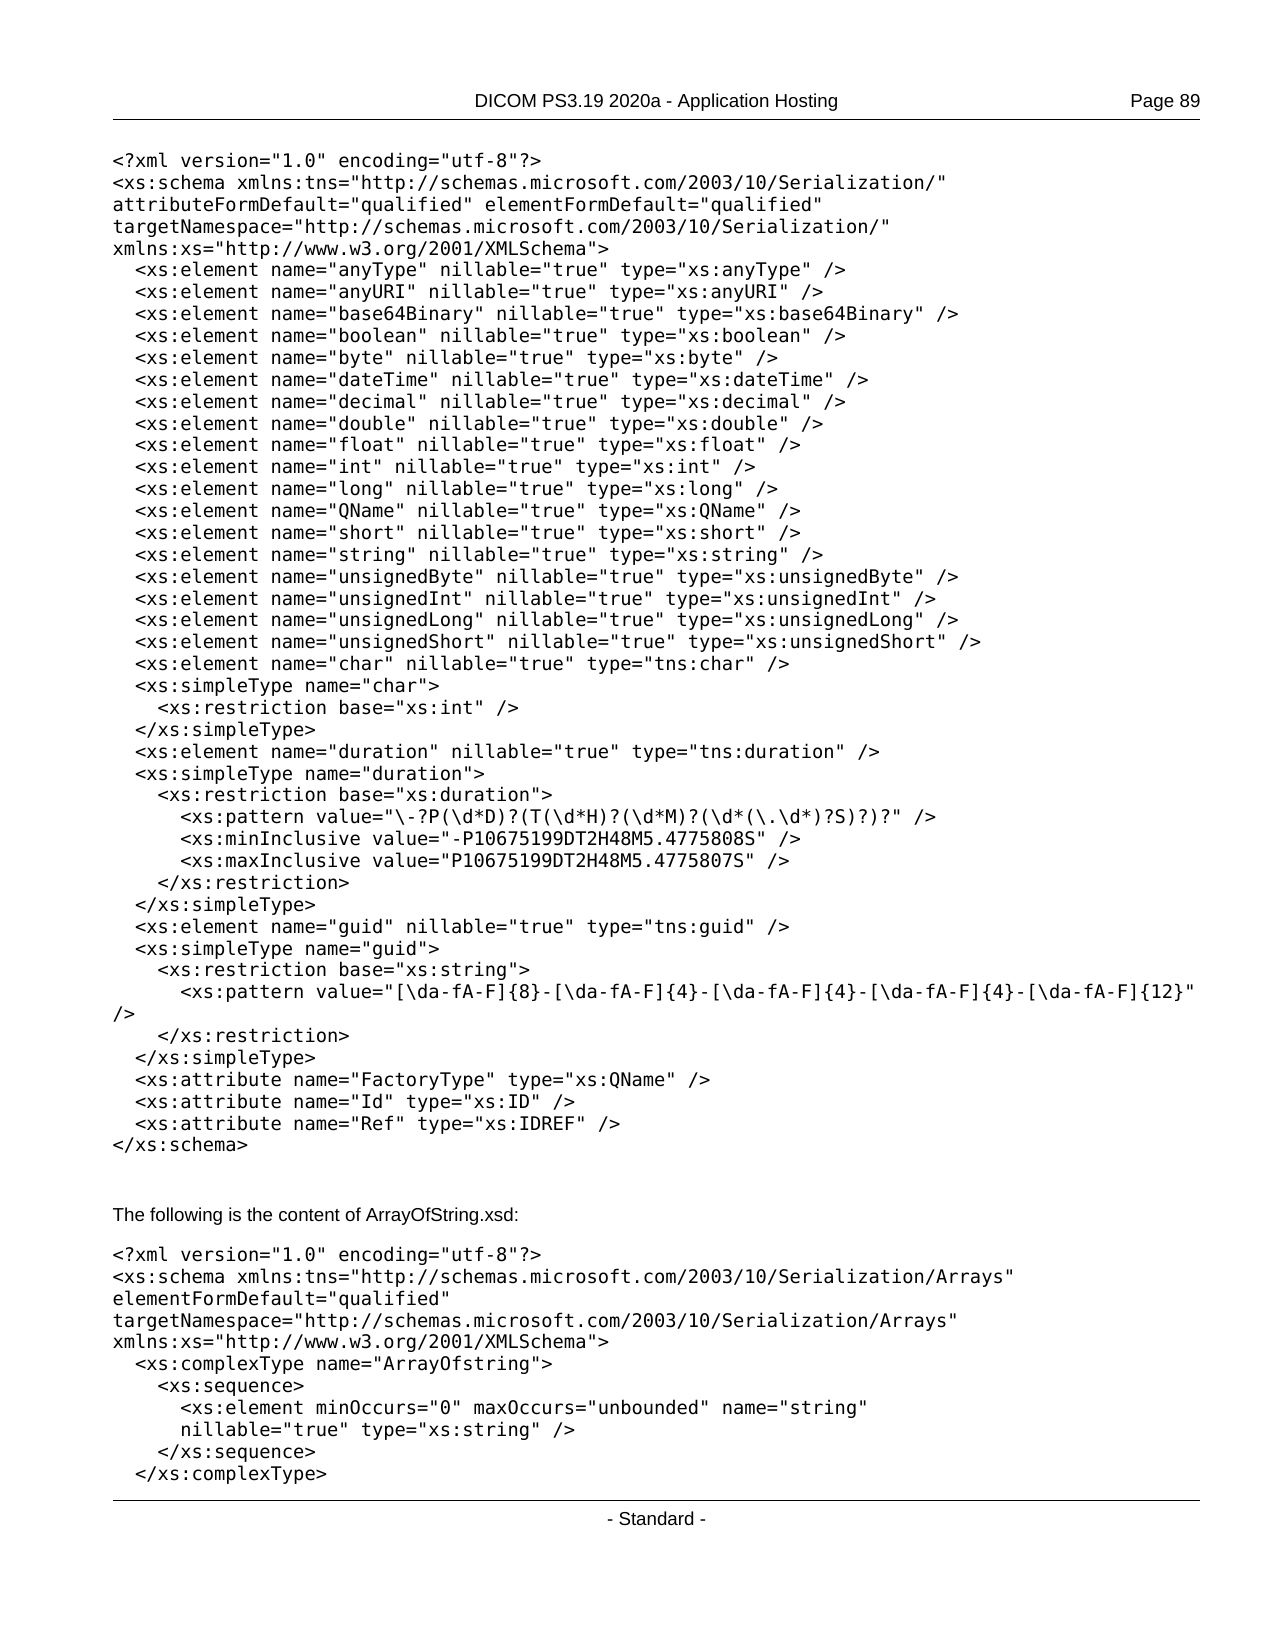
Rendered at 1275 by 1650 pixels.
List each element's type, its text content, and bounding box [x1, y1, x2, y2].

text The following is the content of ArrayOfString.xsd: [112, 1204, 1200, 1225]
text <?xml version="1.0" encoding="utf-8"?> <xs:schema xmlns:tns="http://schemas.microsoft.com/2003/10/Serialization/Arrays" elementFormDefault="qualified" targetNamespace="http://schemas.microsoft.com/2003/10/Serialization/Arrays" xmlns:xs="http://www.w3.org/2001/XMLSchema"> <xs:complexType name="ArrayOfstring"> <xs:sequence> <xs:element minOccurs="0" maxOccurs="unbounded" name="string" nillable="true" type="xs:string" /> </xs:sequence> </xs:complexType> [112, 1244, 1200, 1485]
text <?xml version="1.0" encoding="utf-8"?> <xs:schema xmlns:tns="http://schemas.microsoft.com/2003/10/Serialization/" attributeFormDefault="qualified" elementFormDefault="qualified" targetNamespace="http://schemas.microsoft.com/2003/10/Serialization/" xmlns:xs="http://www.w3.org/2001/XMLSchema"> <xs:element name="anyType" nillable="true" type="xs:anyType" /> <xs:element name="anyURI" nillable="true" type="xs:anyURI" /> <xs:element name="base64Binary" nillable="true" type="xs:base64Binary" /> <xs:element name="boolean" nillable="true" type="xs:boolean" /> <xs:element name="byte" nillable="true" type="xs:byte" /> <xs:element name="dateTime" nillable="true" type="xs:dateTime" /> <xs:element name="decimal" nillable="true" type="xs:decimal" /> <xs:element name="double" nillable="true" type="xs:double" /> <xs:element name="float" nillable="true" type="xs:float" /> <xs:element name="int" nillable="true" type="xs:int" /> <xs:element name="long" nillable="true" type="xs:long" /> <xs:element name="QName" nillable="true" type="xs:QName" /> <xs:element name="short" nillable="true" type="xs:short" /> <xs:element name="string" nillable="true" type="xs:string" /> <xs:element name="unsignedByte" nillable="true" type="xs:unsignedByte" /> <xs:element name="unsignedInt" nillable="true" type="xs:unsignedInt" /> <xs:element name="unsignedLong" nillable="true" type="xs:unsignedLong" /> <xs:element name="unsignedShort" nillable="true" type="xs:unsignedShort" /> <xs:element name="char" nillable="true" type="tns:char" /> <xs:simpleType name="char"> <xs:restriction base="xs:int" /> </xs:simpleType> <xs:element name="duration" nillable="true" type="tns:duration" /> <xs:simpleType name="duration"> <xs:restriction base="xs:duration"> <xs:pattern value="\-?P(\d*D)?(T(\d*H)?(\d*M)?(\d*(\.\d*)?S)?)?" /> <xs:minInclusive value="-P10675199DT2H48M5.4775808S" /> <xs:maxInclusive value="P10675199DT2H48M5.4775807S" /> </xs:restriction> </xs:simpleType> <xs:element name="guid" nillable="true" type="tns:guid" /> <xs:simpleType name="guid"> <xs:restriction base="xs:string"> <xs:pattern value="[\da-fA-F]{8}-[\da-fA-F]{4}-[\da-fA-F]{4}-[\da-fA-F]{4}-[\da-fA-F]{12}" /> </xs:restriction> </xs:simpleType> <xs:attribute name="FactoryType" type="xs:QName" /> <xs:attribute name="Id" type="xs:ID" /> <xs:attribute name="Ref" type="xs:IDREF" /> </xs:schema> [112, 150, 1200, 1185]
